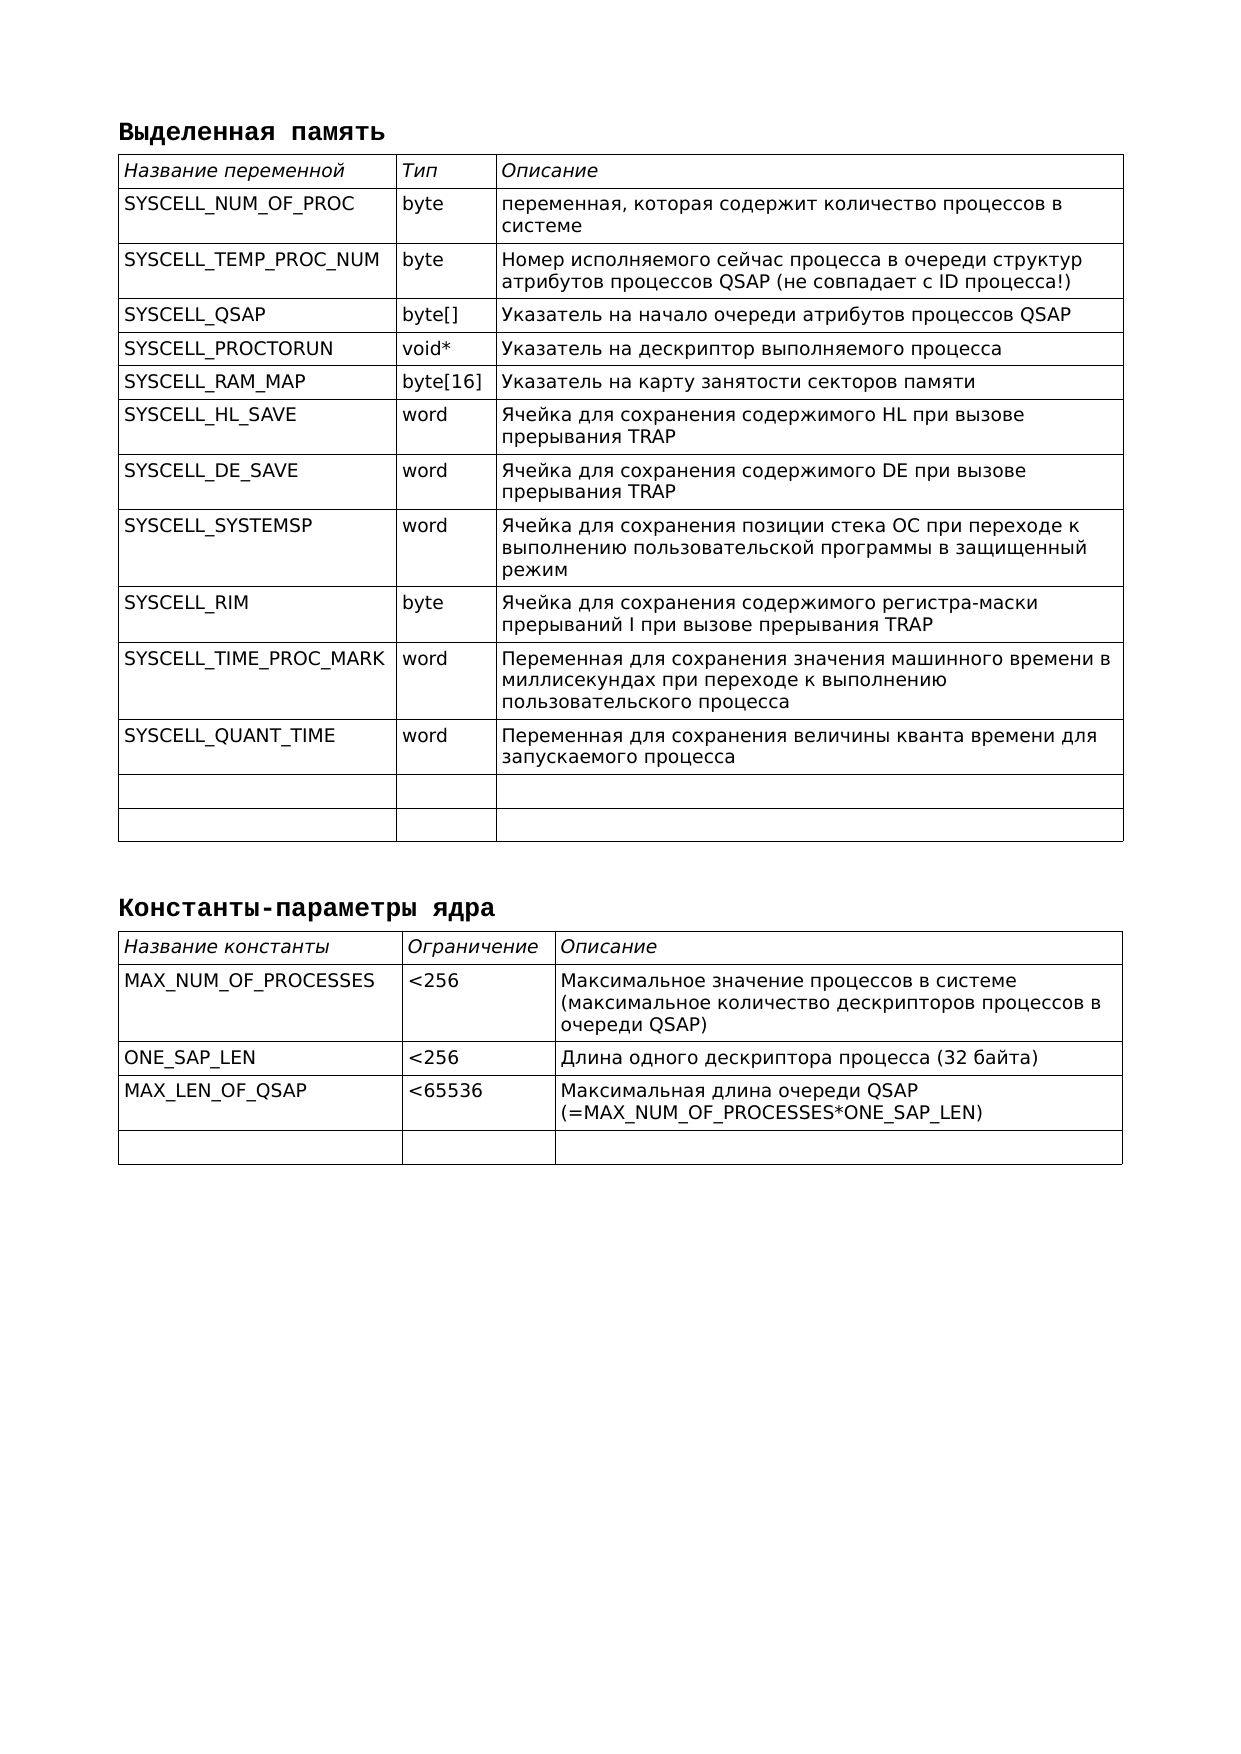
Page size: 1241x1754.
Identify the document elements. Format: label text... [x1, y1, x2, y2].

table_cell SYSCELL_DE_SAVE [119, 455, 396, 509]
table_cell Ячейка для сохранения содержимого HL при вызове прерывания TRAP [497, 400, 1123, 454]
table_cell word [397, 510, 496, 586]
table_cell SYSCELL_TIME_PROC_MARK [119, 643, 396, 719]
table_cell Максимальное значение процессов в системе (максимальное количество дескрипторов процессов в очереди QSAP) [556, 965, 1122, 1041]
table_cell byte[16] [397, 366, 496, 398]
table_cell [556, 1131, 1122, 1163]
subtitle Выделенная память [118, 118, 1122, 148]
table_header Тип [397, 155, 496, 188]
table_cell SYSCELL_PROCTORUN [119, 333, 396, 365]
table_cell SYSCELL_RAM_MAP [119, 366, 396, 398]
table_cell ONE_SAP_LEN [119, 1042, 402, 1075]
table_cell word [397, 720, 496, 774]
table_cell word [397, 643, 496, 719]
table_cell Ячейка для сохранения содержимого DE при вызове прерывания TRAP [497, 455, 1123, 509]
table_header Название константы [119, 932, 402, 964]
table_cell [119, 809, 396, 841]
table_cell SYSCELL_QUANT_TIME [119, 720, 396, 774]
table_cell SYSCELL_QSAP [119, 299, 396, 332]
table_cell переменная, которая содержит количество процессов в системе [497, 189, 1123, 243]
table_cell SYSCELL_HL_SAVE [119, 400, 396, 454]
table_cell Ячейка для сохранения содержимого регистра-маски прерываний I при вызове прерывания TRAP [497, 587, 1123, 642]
table_header Описание [497, 155, 1123, 188]
table_cell SYSCELL_TEMP_PROC_NUM [119, 244, 396, 298]
table_cell Ячейка для сохранения позиции стека ОС при переходе к выполнению пользовательской программы в защищенный режим [497, 510, 1123, 586]
table_header Название переменной [119, 155, 396, 188]
table_cell Указатель на начало очереди атрибутов процессов QSAP [497, 299, 1123, 332]
table_cell Максимальная длина очереди QSAP (=MAX_NUM_OF_PROCESSES*ONE_SAP_LEN) [556, 1076, 1122, 1130]
table_cell MAX_LEN_OF_QSAP [119, 1076, 402, 1130]
table_cell Длина одного дескриптора процесса (32 байта) [556, 1042, 1122, 1075]
table_cell [119, 1131, 402, 1163]
table_cell [497, 809, 1123, 841]
table_cell byte[] [397, 299, 496, 332]
table_cell [497, 775, 1123, 808]
table_cell Номер исполняемого сейчас процесса в очереди структур атрибутов процессов QSAP (не совпадает с ID процесса!) [497, 244, 1123, 298]
table_cell MAX_NUM_OF_PROCESSES [119, 965, 402, 1041]
table_cell word [397, 400, 496, 454]
table_cell <256 [403, 1042, 555, 1075]
subtitle Константы-параметры ядра [118, 894, 1122, 924]
table_header Ограничение [403, 932, 555, 964]
table_cell Указатель на дескриптор выполняемого процесса [497, 333, 1123, 365]
table_cell SYSCELL_SYSTEMSP [119, 510, 396, 586]
table_cell word [397, 455, 496, 509]
table_cell [119, 775, 396, 808]
table_cell byte [397, 244, 496, 298]
table_cell SYSCELL_NUM_OF_PROC [119, 189, 396, 243]
table_cell byte [397, 189, 496, 243]
table_cell Переменная для сохранения величины кванта времени для запускаемого процесса [497, 720, 1123, 774]
table_cell <65536 [403, 1076, 555, 1130]
table_cell Переменная для сохранения значения машинного времени в миллисекундах при переходе к выполнению пользовательского процесса [497, 643, 1123, 719]
table_cell [403, 1131, 555, 1163]
table_cell <256 [403, 965, 555, 1041]
table_cell void* [397, 333, 496, 365]
table_header Описание [556, 932, 1122, 964]
table_cell SYSCELL_RIM [119, 587, 396, 642]
table_cell [397, 775, 496, 808]
table_cell [397, 809, 496, 841]
table_cell byte [397, 587, 496, 642]
table_cell Указатель на карту занятости секторов памяти [497, 366, 1123, 398]
